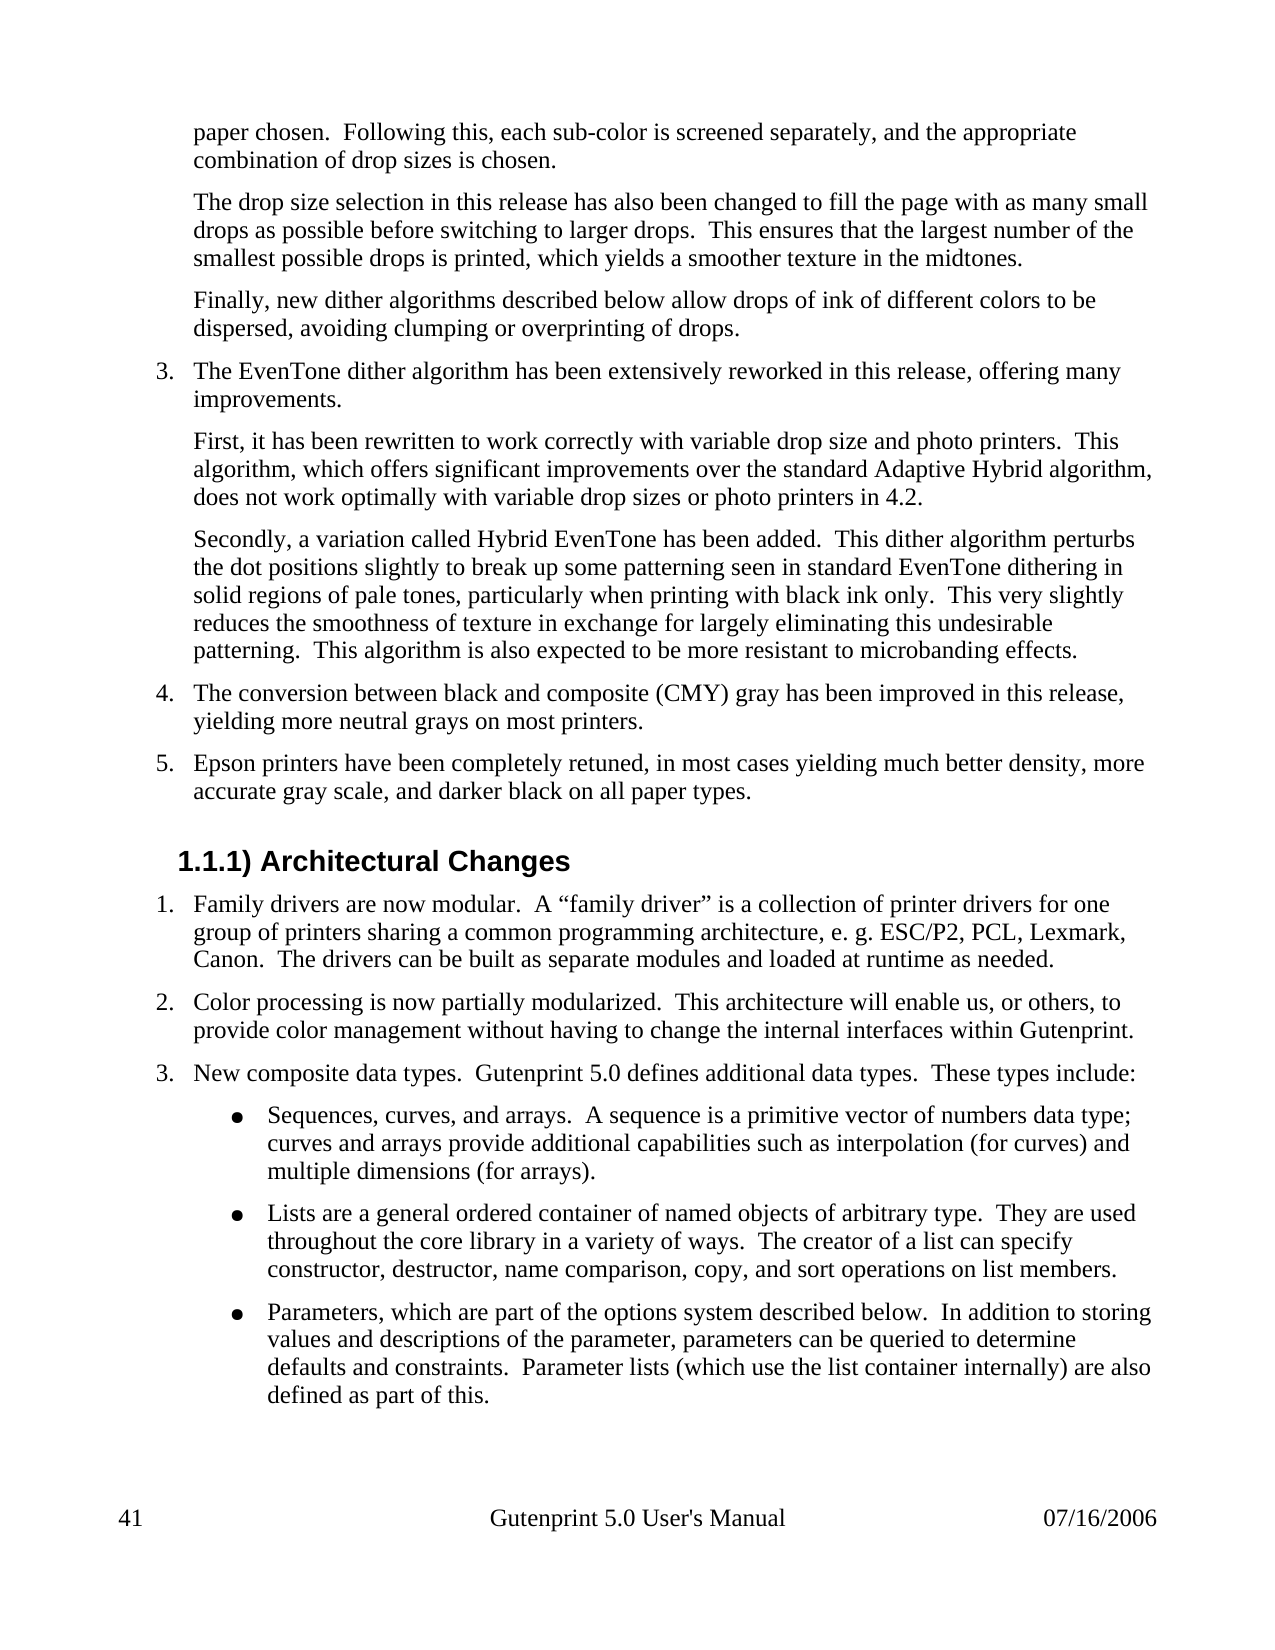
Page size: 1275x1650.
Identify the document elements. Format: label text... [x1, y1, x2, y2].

list Lists are a general ordered container of named objects of arbitrary type. They are used throughout the core library in a variety of ways. The creator of a list can specify constructor, destructor, name comparison, copy, and sort operations on list members. [229, 1199, 1157, 1283]
list First, it has been rewritten to work correctly with variable drop size and photo printers. This algorithm, which offers significant improvements over the standard Adaptive Hybrid algorithm, does not work optimally with variable drop sizes or photo printers in 4.2. [156, 427, 1157, 511]
list paper chosen. Following this, each sub-color is screened separately, and the appropriate combination of drop sizes is chosen. [156, 118, 1157, 173]
list Epson printers have been completely retuned, in most cases yielding much better density, more accurate gray scale, and darker black on all paper types. [156, 749, 1157, 805]
list Parameters, which are part of the options system described below. In addition to storing values and descriptions of the parameter, parameters can be queried to determine defaults and constraints. Parameter lists (which use the list container internally) are also defined as part of this. [229, 1298, 1157, 1408]
list The conversion between black and composite (CMY) gray has been improved in this release, yielding more neutral grays on most printers. [156, 679, 1157, 734]
list Secondly, a variation called Hybrid EvenTone has been added. This dither algorithm perturbs the dot positions slightly to break up some patterning seen in standard EvenTone dithering in solid regions of pale tones, particularly when printing with black ink only. This very slightly reduces the smoothness of texture in exchange for largely eliminating this undesirable patterning. This algorithm is also expected to be more resistant to microbanding effects. [156, 526, 1157, 664]
list Finally, new dither algorithms described below allow drops of ink of different colors to be dispersed, avoiding clumping or overprinting of drops. [156, 287, 1157, 342]
list The EvenTone dither algorithm has been extensively reworked in this release, offering many improvements. [156, 357, 1157, 412]
list New composite data types. Gutenprint 5.0 defines additional data types. These types include: [156, 1059, 1157, 1086]
list Sequences, curves, and arrays. A sequence is a primitive vector of numbers data type; curves and arrays provide additional capabilities such as interpolation (for curves) and multiple dimensions (for arrays). [229, 1101, 1157, 1184]
subtitle Architectural Changes [177, 845, 1157, 878]
list The drop size selection in this release has also been changed to fill the page with as many small drops as possible before switching to larger drops. This ensures that the largest number of the smallest possible drops is printed, which yields a smoother texture in the midtones. [156, 188, 1157, 272]
list Color processing is now partially modularized. This architecture will enable us, or others, to provide color management without having to change the internal interfaces within Gutenprint. [156, 988, 1157, 1044]
list Family drivers are now modular. A “family driver” is a collection of printer drivers for one group of printers sharing a common programming architecture, e. g. ESC/P2, PCL, Lexmark, Canon. The drivers can be built as separate modules and loaded at runtime as needed. [156, 890, 1157, 973]
